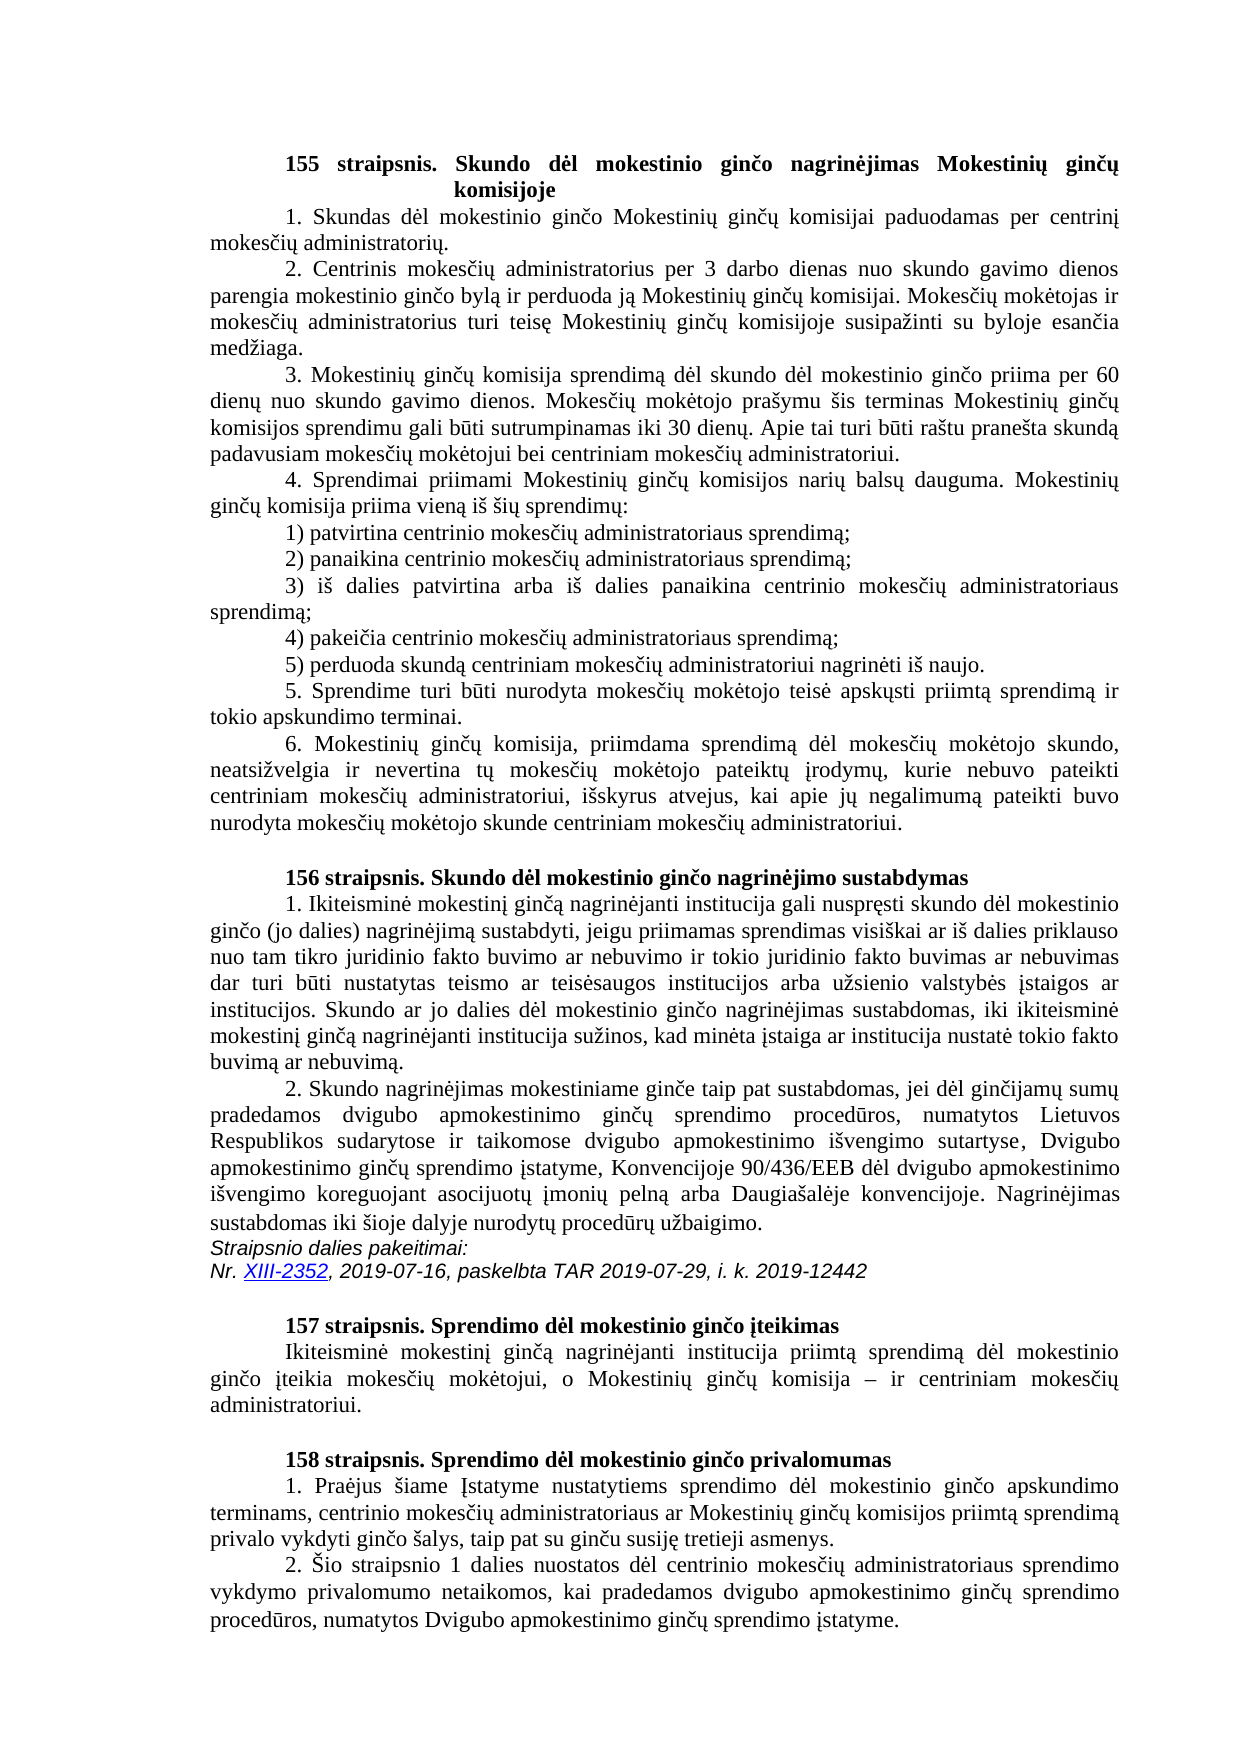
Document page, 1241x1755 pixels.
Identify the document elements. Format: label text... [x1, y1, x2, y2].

text Ikiteisminė mokestinį ginčą nagrinėjanti institucija priimtą sprendimą dėl mokestinio ginčo įteikia mokesčių mokėtojui, o Mokestinių ginčų komisija – ir centriniam mokesčių administratoriui. [210, 1338, 1120, 1417]
text 1. Skundas dėl mokestinio ginčo Mokestinių ginčų komisijai paduodamas per centrinį mokesčių administratorių. [210, 203, 1120, 255]
text 2. Šio straipsnio 1 dalies nuostatos dėl centrinio mokesčių administratoriaus sprendimo vykdymo privalomumo netaikomos, kai pradedamos dvigubo apmokestinimo ginčų sprendimo procedūros, numatytos Dvigubo apmokestinimo ginčų sprendimo įstatyme. [210, 1552, 1120, 1633]
text Nr. XIII-2352, 2019-07-16, paskelbta TAR 2019-07-29, i. k. 2019-12442 [210, 1259, 1120, 1283]
text 5. Sprendime turi būti nurodyta mokesčių mokėtojo teisė apskųsti priimtą sprendimą ir tokio apskundimo terminai. [210, 677, 1120, 730]
text 2. Skundo nagrinėjimas mokestiniame ginče taip pat sustabdomas, jei dėl ginčijamų sumų pradedamos dvigubo apmokestinimo ginčų sprendimo procedūros, numatytos Lietuvos Respublikos sudarytose ir taikomose dvigubo apmokestinimo išvengimo sutartyse, Dvigubo apmokestinimo ginčų sprendimo įstatyme, Konvencijoje 90/436/EEB dėl dvigubo apmokestinimo išvengimo koreguojant asocijuotų įmonių pelną arba Daugiašalėje konvencijoje. Nagrinėjimas sustabdomas iki šioje dalyje nurodytų procedūrų užbaigimo. [210, 1075, 1120, 1235]
text 2. Centrinis mokesčių administratorius per 3 darbo dienas nuo skundo gavimo dienos parengia mokestinio ginčo bylą ir perduoda ją Mokestinių ginčų komisijai. Mokesčių mokėtojas ir mokesčių administratorius turi teisę Mokestinių ginčų komisijoje susipažinti su byloje esančia medžiaga. [210, 255, 1120, 361]
text 4. Sprendimai priimami Mokestinių ginčų komisijos narių balsų dauguma. Mokestinių ginčų komisija priima vieną iš šių sprendimų: [210, 466, 1120, 519]
text 156 straipsnis. Skundo dėl mokestinio ginčo nagrinėjimo sustabdymas [210, 864, 1120, 890]
text 1) patvirtina centrinio mokesčių administratoriaus sprendimą; [210, 519, 1120, 545]
text 2) panaikina centrinio mokesčių administratoriaus sprendimą; [210, 545, 1120, 572]
text 1. Ikiteisminė mokestinį ginčą nagrinėjanti institucija gali nuspręsti skundo dėl mokestinio ginčo (jo dalies) nagrinėjimą sustabdyti, jeigu priimamas sprendimas visiškai ar iš dalies priklauso nuo tam tikro juridinio fakto buvimo ar nebuvimo ir tokio juridinio fakto buvimas ar nebuvimas dar turi būti nustatytas teismo ar teisėsaugos institucijos arba užsienio valstybės įstaigos ar institucijos. Skundo ar jo dalies dėl mokestinio ginčo nagrinėjimas sustabdomas, iki ikiteisminė mokestinį ginčą nagrinėjanti institucija sužinos, kad minėta įstaiga ar institucija nustatė tokio fakto buvimą ar nebuvimą. [210, 890, 1120, 1075]
text 1. Praėjus šiame Įstatyme nustatytiems sprendimo dėl mokestinio ginčo apskundimo terminams, centrinio mokesčių administratoriaus ar Mokestinių ginčų komisijos priimtą sprendimą privalo vykdyti ginčo šalys, taip pat su ginču susiję tretieji asmenys. [210, 1472, 1120, 1552]
text 3) iš dalies patvirtina arba iš dalies panaikina centrinio mokesčių administratoriaus sprendimą; [210, 572, 1120, 624]
text 3. Mokestinių ginčų komisija sprendimą dėl skundo dėl mokestinio ginčo priima per 60 dienų nuo skundo gavimo dienos. Mokesčių mokėtojo prašymu šis terminas Mokestinių ginčų komisijos sprendimu gali būti sutrumpinamas iki 30 dienų. Apie tai turi būti raštu pranešta skundą padavusiam mokesčių mokėtojui bei centriniam mokesčių administratoriui. [210, 361, 1120, 466]
text 6. Mokestinių ginčų komisija, priimdama sprendimą dėl mokesčių mokėtojo skundo, neatsižvelgia ir nevertina tų mokesčių mokėtojo pateiktų įrodymų, kurie nebuvo pateikti centriniam mokesčių administratoriui, išskyrus atvejus, kai apie jų negalimumą pateikti buvo nurodyta mokesčių mokėtojo skunde centriniam mokesčių administratoriui. [210, 730, 1120, 835]
text Straipsnio dalies pakeitimai: [210, 1235, 1120, 1259]
text 158 straipsnis. Sprendimo dėl mokestinio ginčo privalomumas [210, 1446, 1120, 1472]
text 155 straipsnis. Skundo dėl mokestinio ginčo nagrinėjimas Mokestinių ginčų komisijoje [285, 150, 1120, 203]
text 5) perduoda skundą centriniam mokesčių administratoriui nagrinėti iš naujo. [210, 651, 1120, 677]
text 4) pakeičia centrinio mokesčių administratoriaus sprendimą; [210, 624, 1120, 651]
text 157 straipsnis. Sprendimo dėl mokestinio ginčo įteikimas [210, 1312, 1120, 1338]
